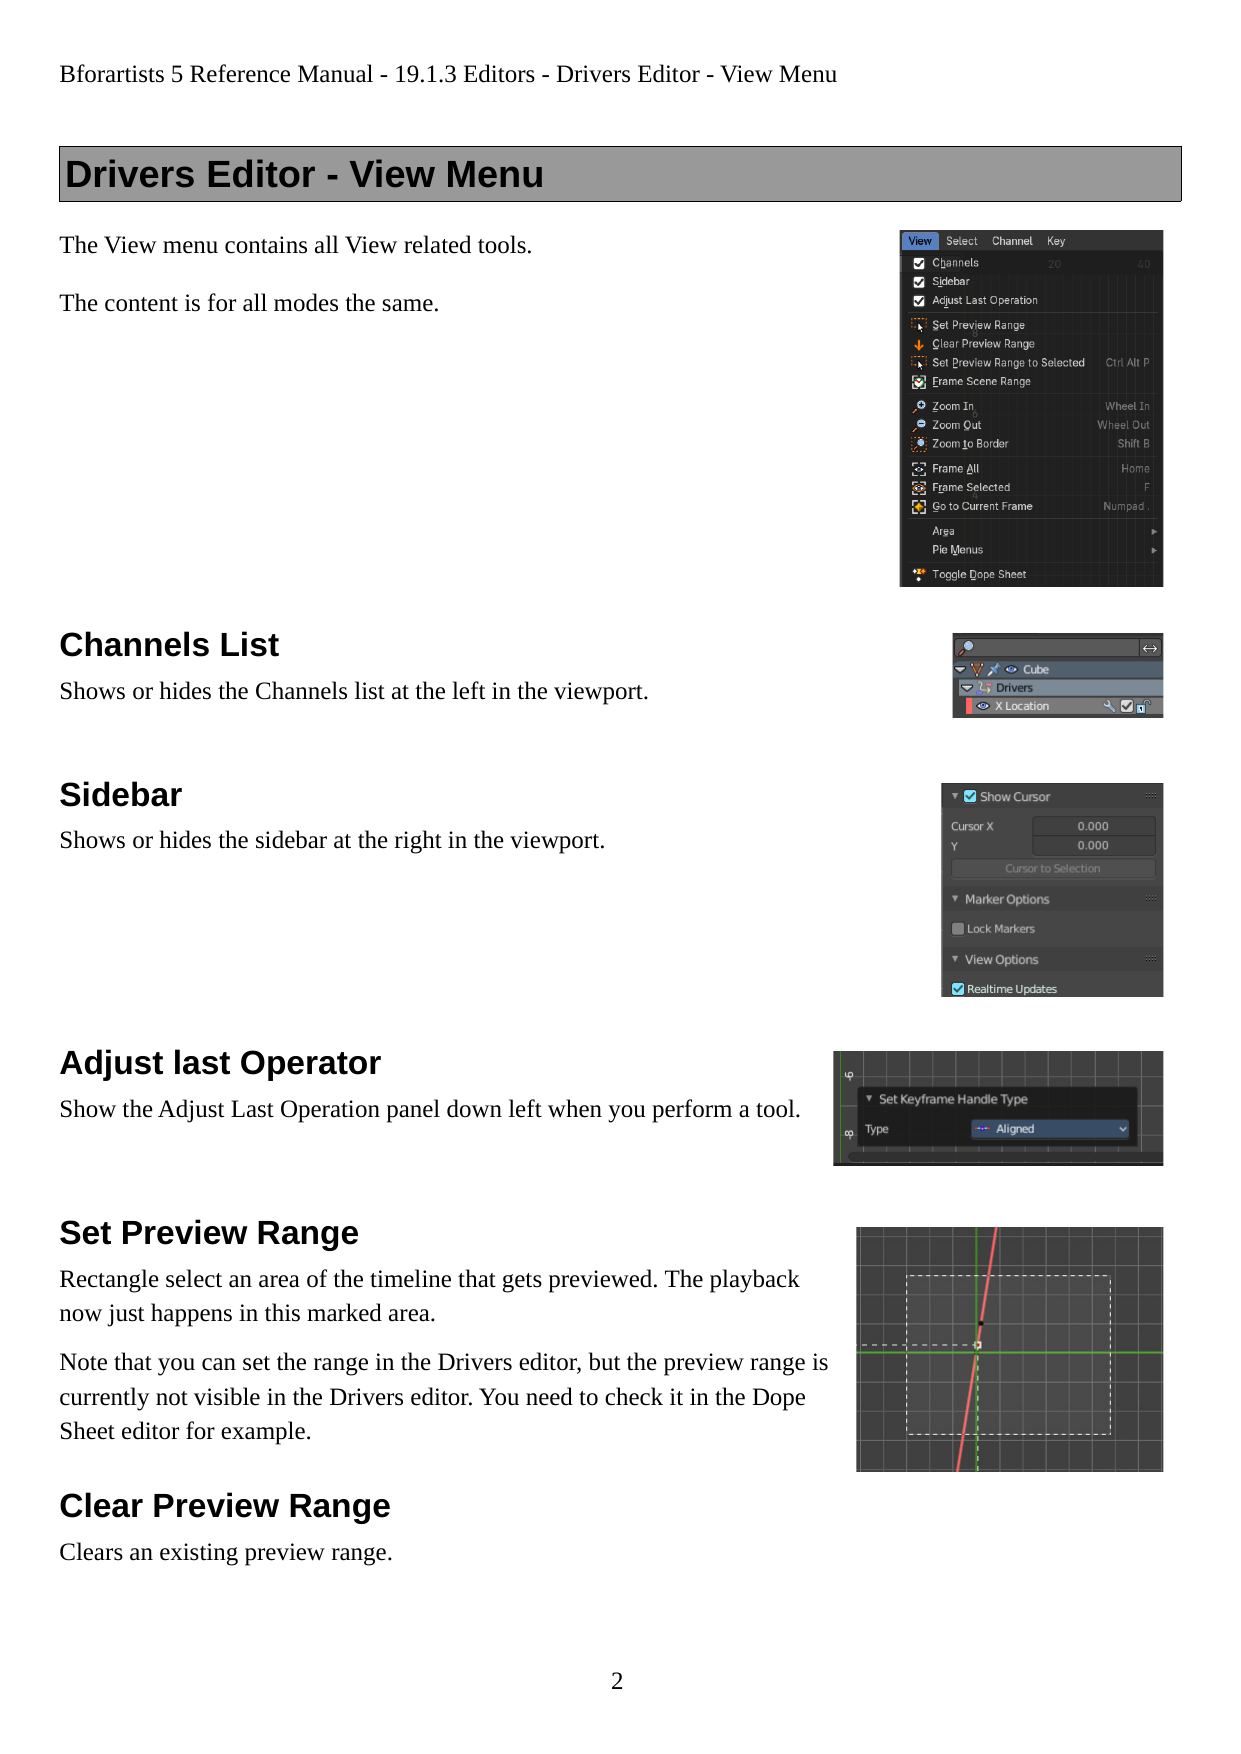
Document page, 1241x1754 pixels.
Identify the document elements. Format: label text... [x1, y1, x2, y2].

text Clears an existing preview range. [59, 1537, 1181, 1566]
subtitle Sidebar [59, 774, 1181, 813]
subtitle Channels List [59, 625, 1181, 663]
text The content is for all modes the same. [59, 288, 899, 316]
text Shows or hides the Channels list at the left in the viewport. [59, 676, 952, 704]
picture [952, 633, 1164, 718]
text Show the Adjust Last Operation panel down left when you perform a tool. [59, 1094, 833, 1123]
subtitle Set Preview Range [59, 1213, 1181, 1251]
subtitle Adjust last Operator [59, 1043, 1181, 1081]
text The View menu contains all View related tools. [59, 230, 899, 259]
picture [941, 783, 1164, 997]
picture [833, 1051, 1164, 1166]
picture [899, 230, 1164, 587]
text Shows or hides the sidebar at the right in the viewport. [59, 826, 941, 854]
text Note that you can set the range in the Drivers editor, but the preview range is currently not visible in the Drivers editor. You need to check it in the Dope Sheet editor for example. [59, 1347, 856, 1445]
picture [856, 1227, 1164, 1472]
table_header Drivers Editor - View Menu [60, 147, 1181, 201]
subtitle Clear Preview Range [59, 1486, 1181, 1525]
text Rectangle select an area of the timeline that gets previewed. The playback now just happens in this marked area. [59, 1264, 856, 1327]
